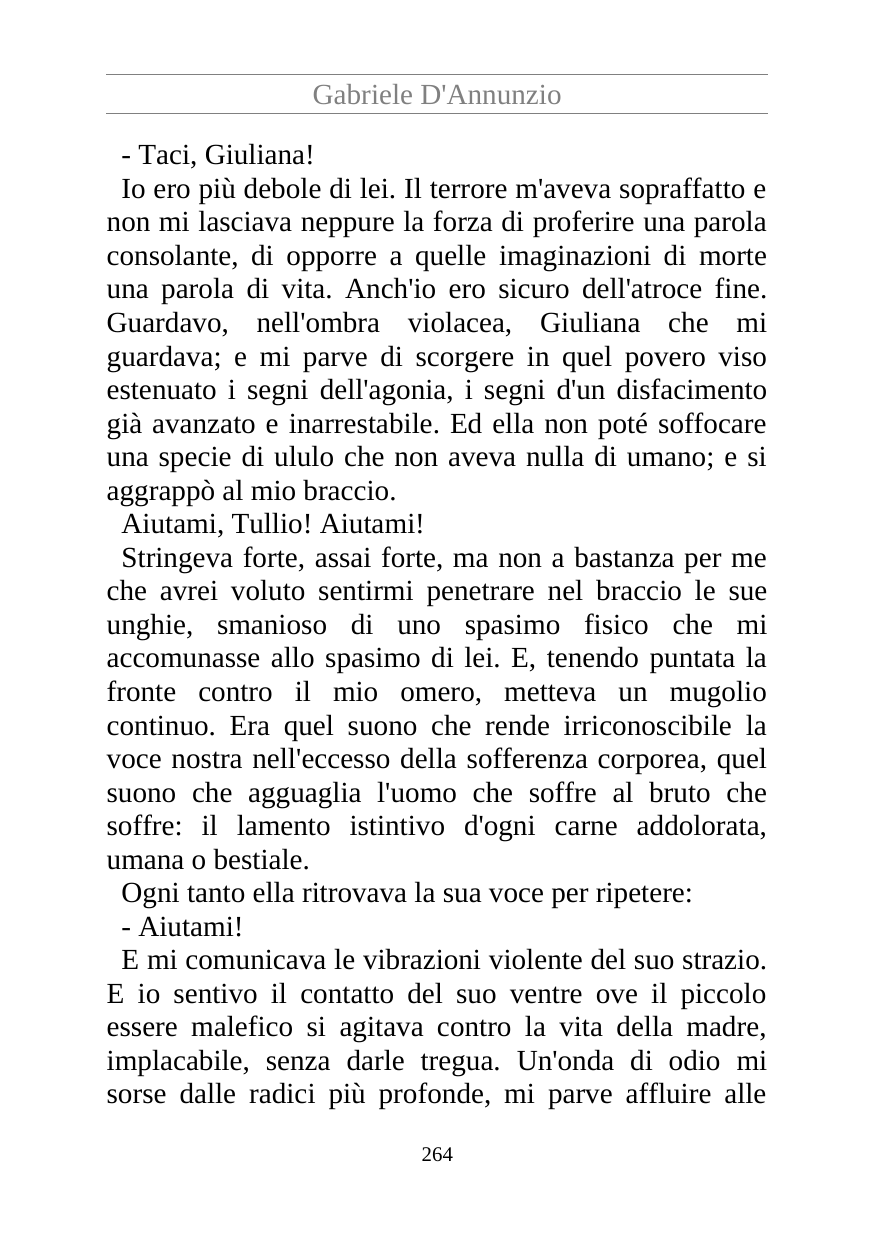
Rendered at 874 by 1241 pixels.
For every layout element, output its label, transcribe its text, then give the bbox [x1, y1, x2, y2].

text - Taci, Giuliana! [106, 137, 768, 171]
text Aiutami, Tullio! Aiutami! [106, 506, 768, 540]
text Stringeva forte, assai forte, ma non a bastanza per me che avrei voluto sentirmi penetrare nel braccio le sue unghie, smanioso di uno spasimo fisico che mi accomunasse allo spasimo di lei. E, tenendo puntata la fronte contro il mio omero, metteva un mugolio continuo. Era quel suono che rende irriconoscibile la voce nostra nell'eccesso della sofferenza corporea, quel suono che agguaglia l'uomo che soffre al bruto che soffre: il lamento istintivo d'ogni carne addolorata, umana o bestiale. [106, 540, 768, 875]
text - Aiutami! [106, 909, 768, 942]
text Ogni tanto ella ritrovava la sua voce per ripetere: [106, 875, 768, 909]
text E mi comunicava le vibrazioni violente del suo strazio. E io sentivo il contatto del suo ventre ove il piccolo essere malefico si agitava contro la vita della madre, implacabile, senza darle tregua. Un'onda di odio mi sorse dalle radici più profonde, mi parve affluire alle [106, 942, 768, 1110]
text Io ero più debole di lei. Il terrore m'aveva sopraffatto e non mi lasciava neppure la forza di proferire una parola consolante, di opporre a quelle imaginazioni di morte una parola di vita. Anch'io ero sicuro dell'atroce fine. Guardavo, nell'ombra violacea, Giuliana che mi guardava; e mi parve di scorgere in quel povero viso estenuato i segni dell'agonia, i segni d'un disfacimento già avanzato e inarrestabile. Ed ella non poté soffocare una specie di ululo che non aveva nulla di umano; e si aggrappò al mio braccio. [106, 171, 768, 506]
